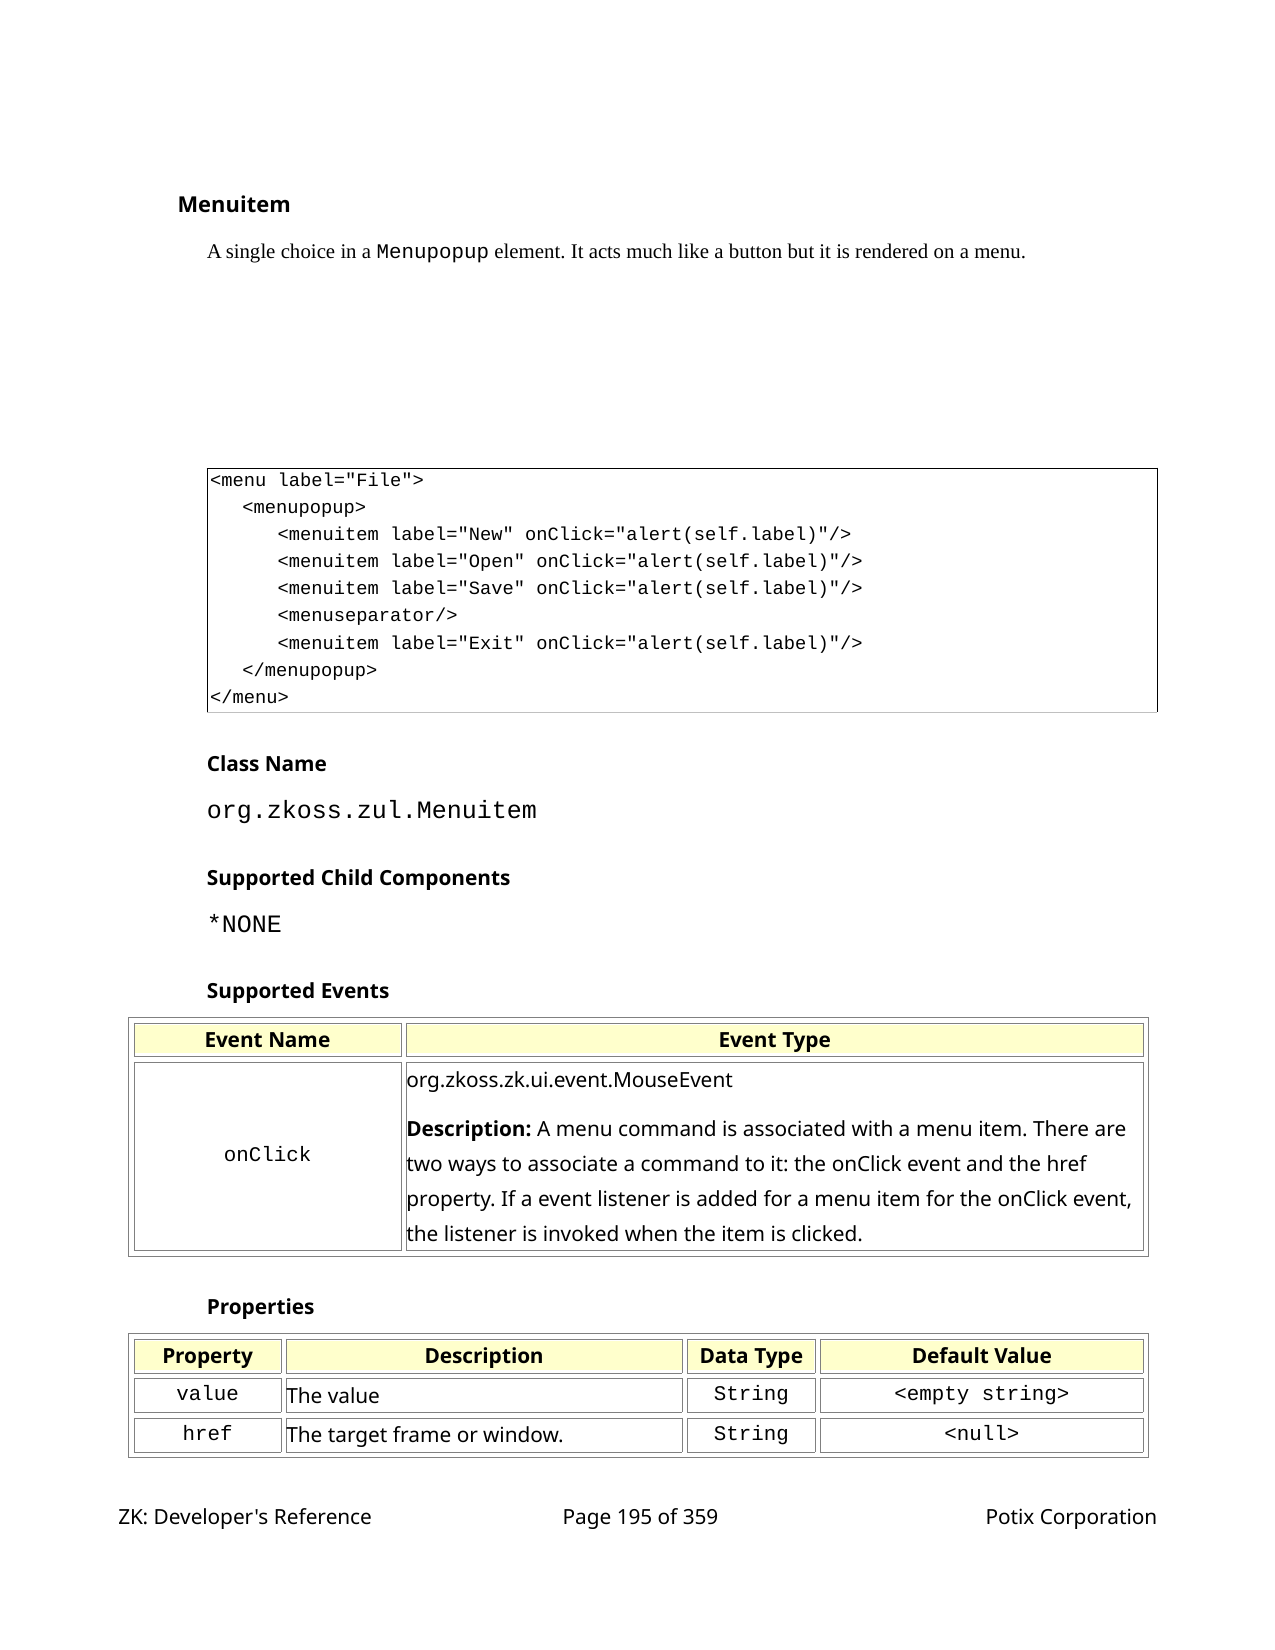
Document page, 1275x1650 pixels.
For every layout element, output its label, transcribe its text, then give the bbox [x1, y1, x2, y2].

text org.zkoss.zul.Menuitem [207, 798, 1157, 826]
table_cell href [131, 1412, 283, 1452]
text <menuitem label="Save" onClick="alert(self.label)"/> [208, 576, 1157, 600]
table_cell String [685, 1412, 817, 1452]
table_header Data Type [685, 1334, 817, 1373]
text <menuseparator/> [208, 603, 1157, 628]
text </menupopup> [208, 658, 1157, 682]
table_cell The target frame or window. [283, 1412, 685, 1452]
subtitle Supported Events [207, 976, 1157, 1004]
table_cell onClick [131, 1056, 403, 1250]
table_cell <null> [818, 1412, 1146, 1452]
table_cell <empty string> [818, 1373, 1146, 1412]
text <menuitem label="New" onClick="alert(self.label)"/> [208, 522, 1157, 546]
table_header Description [283, 1334, 685, 1373]
text </menu> [208, 685, 1157, 712]
table_header Default Value [818, 1334, 1146, 1373]
text <menu label="File"> [208, 469, 1157, 492]
table_header Property [131, 1334, 283, 1373]
text A single choice in a Menupopup element. It acts much like a button but it is rendered on a menu. [207, 239, 1157, 264]
text *NONE [207, 911, 1157, 940]
table_cell org.zkoss.zk.ui.event.MouseEvent Description: A menu command is associated with a menu item. There are two ways to associate a command to it: the onClick event and the href property. If a event listener is added for a menu item for the onClick event, the listener is invoked when the item is clicked. [403, 1056, 1146, 1250]
subtitle Supported Child Components [207, 863, 1157, 891]
text <menupopup> [208, 494, 1157, 519]
subtitle Class Name [207, 749, 1157, 777]
table_cell The value [283, 1373, 685, 1412]
text <menuitem label="Open" onClick="alert(self.label)"/> [208, 549, 1157, 573]
table_cell String [685, 1373, 817, 1412]
subtitle Menuitem [177, 189, 1157, 219]
text <menuitem label="Exit" onClick="alert(self.label)"/> [208, 631, 1157, 655]
subtitle Properties [207, 1292, 1157, 1321]
table_header Event Name [131, 1018, 403, 1056]
table_cell value [131, 1373, 283, 1412]
table_header Event Type [403, 1018, 1146, 1056]
